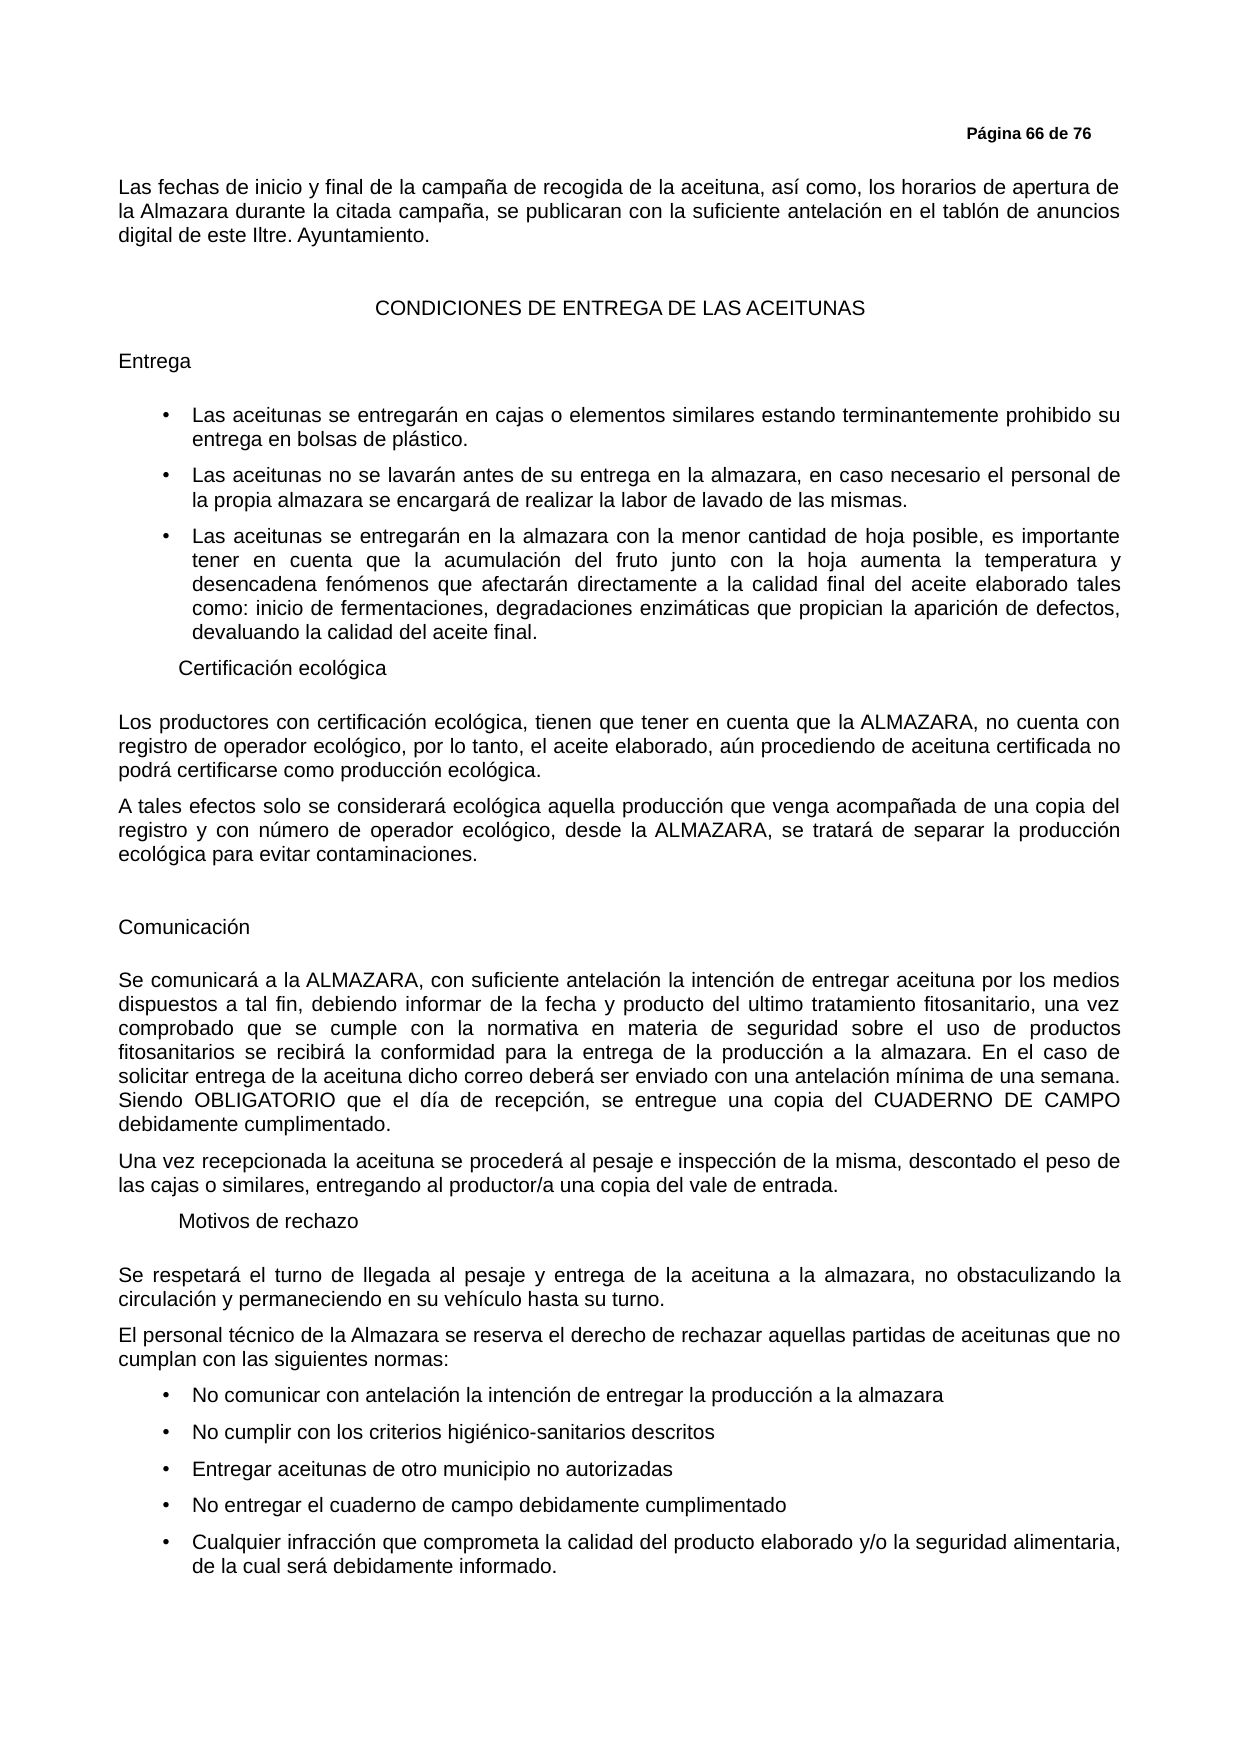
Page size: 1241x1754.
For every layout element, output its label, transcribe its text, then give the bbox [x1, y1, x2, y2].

text Los productores con certificación ecológica, tienen que tener en cuenta que la ALMAZARA, no cuenta con registro de operador ecológico, por lo tanto, el aceite elaborado, aún procediendo de aceituna certificada no podrá certificarse como producción ecológica. [118, 710, 1122, 782]
subtitle Entrega [118, 349, 1122, 373]
text El personal técnico de la Almazara se reserva el derecho de rechazar aquellas partidas de aceitunas que no cumplan con las siguientes normas: [118, 1323, 1122, 1371]
list No comunicar con antelación la intención de entregar la producción a la almazara [162, 1383, 1122, 1407]
text Se respetará el turno de llegada al pesaje y entrega de la aceituna a la almazara, no obstaculizando la circulación y permaneciendo en su vehículo hasta su turno. [118, 1262, 1122, 1310]
list No cumplir con los criterios higiénico-sanitarios descritos [162, 1420, 1122, 1444]
list Cualquier infracción que comprometa la calidad del producto elaborado y/o la seguridad alimentaria, de la cual será debidamente informado. [162, 1529, 1122, 1577]
subtitle Certificación ecológica [118, 656, 1122, 680]
subtitle Comunicación [118, 915, 1122, 939]
text Una vez recepcionada la aceituna se procederá al pesaje e inspección de la misma, descontado el peso de las cajas o similares, entregando al productor/a una copia del vale de entrada. [118, 1148, 1122, 1196]
list Las aceitunas no se lavarán antes de su entrega en la almazara, en caso necesario el personal de la propia almazara se encargará de realizar la labor de lavado de las mismas. [162, 463, 1122, 511]
text A tales efectos solo se considerará ecológica aquella producción que venga acompañada de una copia del registro y con número de operador ecológico, desde la ALMAZARA, se tratará de separar la producción ecológica para evitar contaminaciones. [118, 794, 1122, 866]
text Se comunicará a la ALMAZARA, con suficiente antelación la intención de entregar aceituna por los medios dispuestos a tal fin, debiendo informar de la fecha y producto del ultimo tratamiento fitosanitario, una vez comprobado que se cumple con la normativa en materia de seguridad sobre el uso de productos fitosanitarios se recibirá la conformidad para la entrega de la producción a la almazara. En el caso de solicitar entrega de la aceituna dicho correo deberá ser enviado con una antelación mínima de una semana. Siendo OBLIGATORIO que el día de recepción, se entregue una copia del CUADERNO DE CAMPO debidamente cumplimentado. [118, 968, 1122, 1136]
list Las aceitunas se entregarán en cajas o elementos similares estando terminantemente prohibido su entrega en bolsas de plástico. [162, 403, 1122, 451]
list Las aceitunas se entregarán en la almazara con la menor cantidad de hoja posible, es importante tener en cuenta que la acumulación del fruto junto con la hoja aumenta la temperatura y desencadena fenómenos que afectarán directamente a la calidad final del aceite elaborado tales como: inicio de fermentaciones, degradaciones enzimáticas que propician la aparición de defectos, devaluando la calidad del aceite final. [162, 524, 1122, 644]
list Entregar aceitunas de otro municipio no autorizadas [162, 1456, 1122, 1480]
text Las fechas de inicio y final de la campaña de recogida de la aceituna, así como, los horarios de apertura de la Almazara durante la citada campaña, se publicaran con la suficiente antelación en el tablón de anuncios digital de este Iltre. Ayuntamiento. [118, 175, 1122, 247]
subtitle CONDICIONES DE ENTREGA DE LAS ACEITUNAS [118, 296, 1122, 320]
subtitle Motivos de rechazo [118, 1209, 1122, 1233]
list No entregar el cuaderno de campo debidamente cumplimentado [162, 1493, 1122, 1517]
